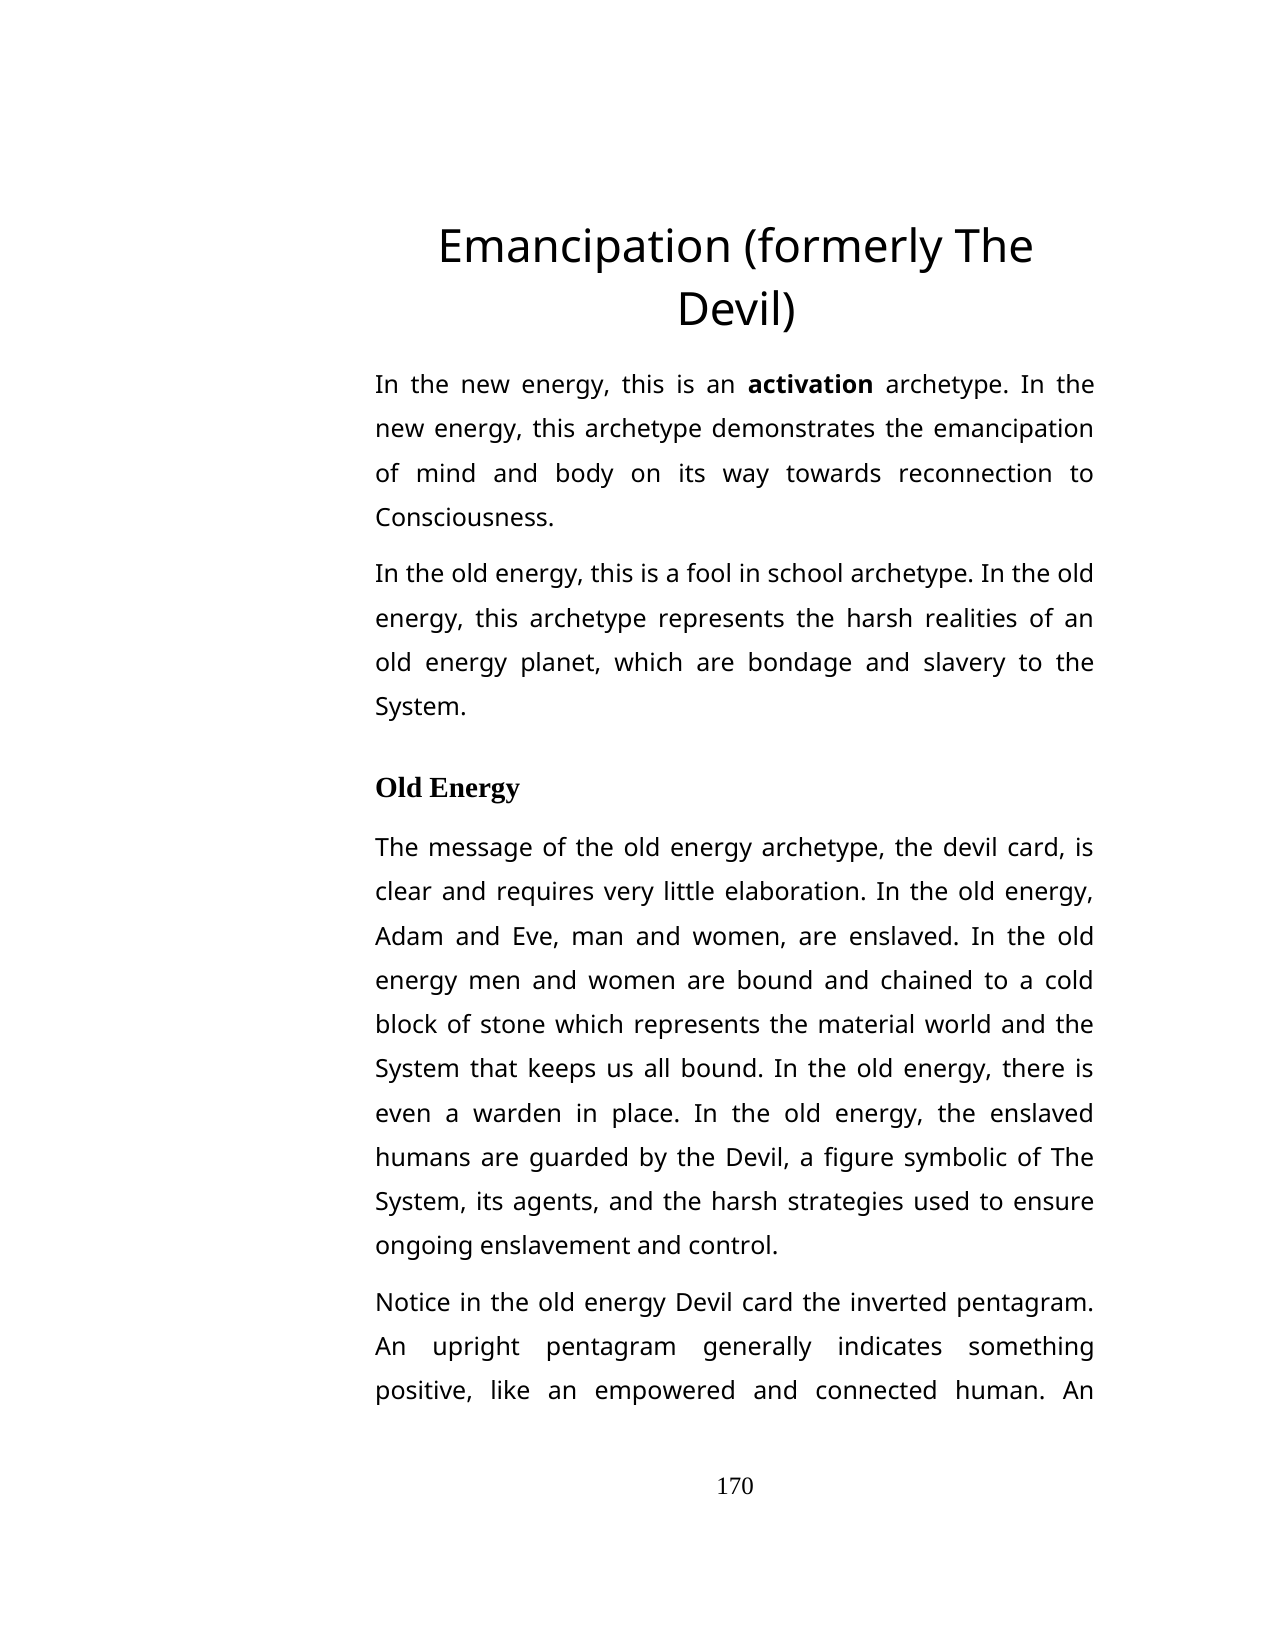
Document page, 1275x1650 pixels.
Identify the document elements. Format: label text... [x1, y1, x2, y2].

text Notice in the old energy Devil card the inverted pentagram. An upright pentagram generally indicates something positive, like an empowered and connected human. An [375, 1284, 1095, 1407]
subtitle Old Energy [375, 771, 1095, 804]
subtitle Emancipation (formerly The Devil) [375, 213, 1097, 338]
text In the new energy, this is an activation archetype. In the new energy, this archetype demonstrates the emancipation of mind and body on its way towards reconnection to Consciousness. [375, 367, 1095, 534]
text In the old energy, this is a fool in school archetype. In the old energy, this archetype represents the harsh realities of an old energy planet, which are bondage and slavery to the System. [375, 556, 1095, 723]
text The message of the old energy archetype, the devil card, is clear and requires very little elaboration. In the old energy, Adam and Eve, man and women, are enslaved. In the old energy men and women are bound and chained to a cold block of stone which represents the material world and the System that keeps us all bound. In the old energy, there is even a warden in place. In the old energy, the enslaved humans are guarded by the Devil, a figure symbolic of The System, its agents, and the harsh strategies used to ensure ongoing enslavement and control. [375, 829, 1095, 1262]
